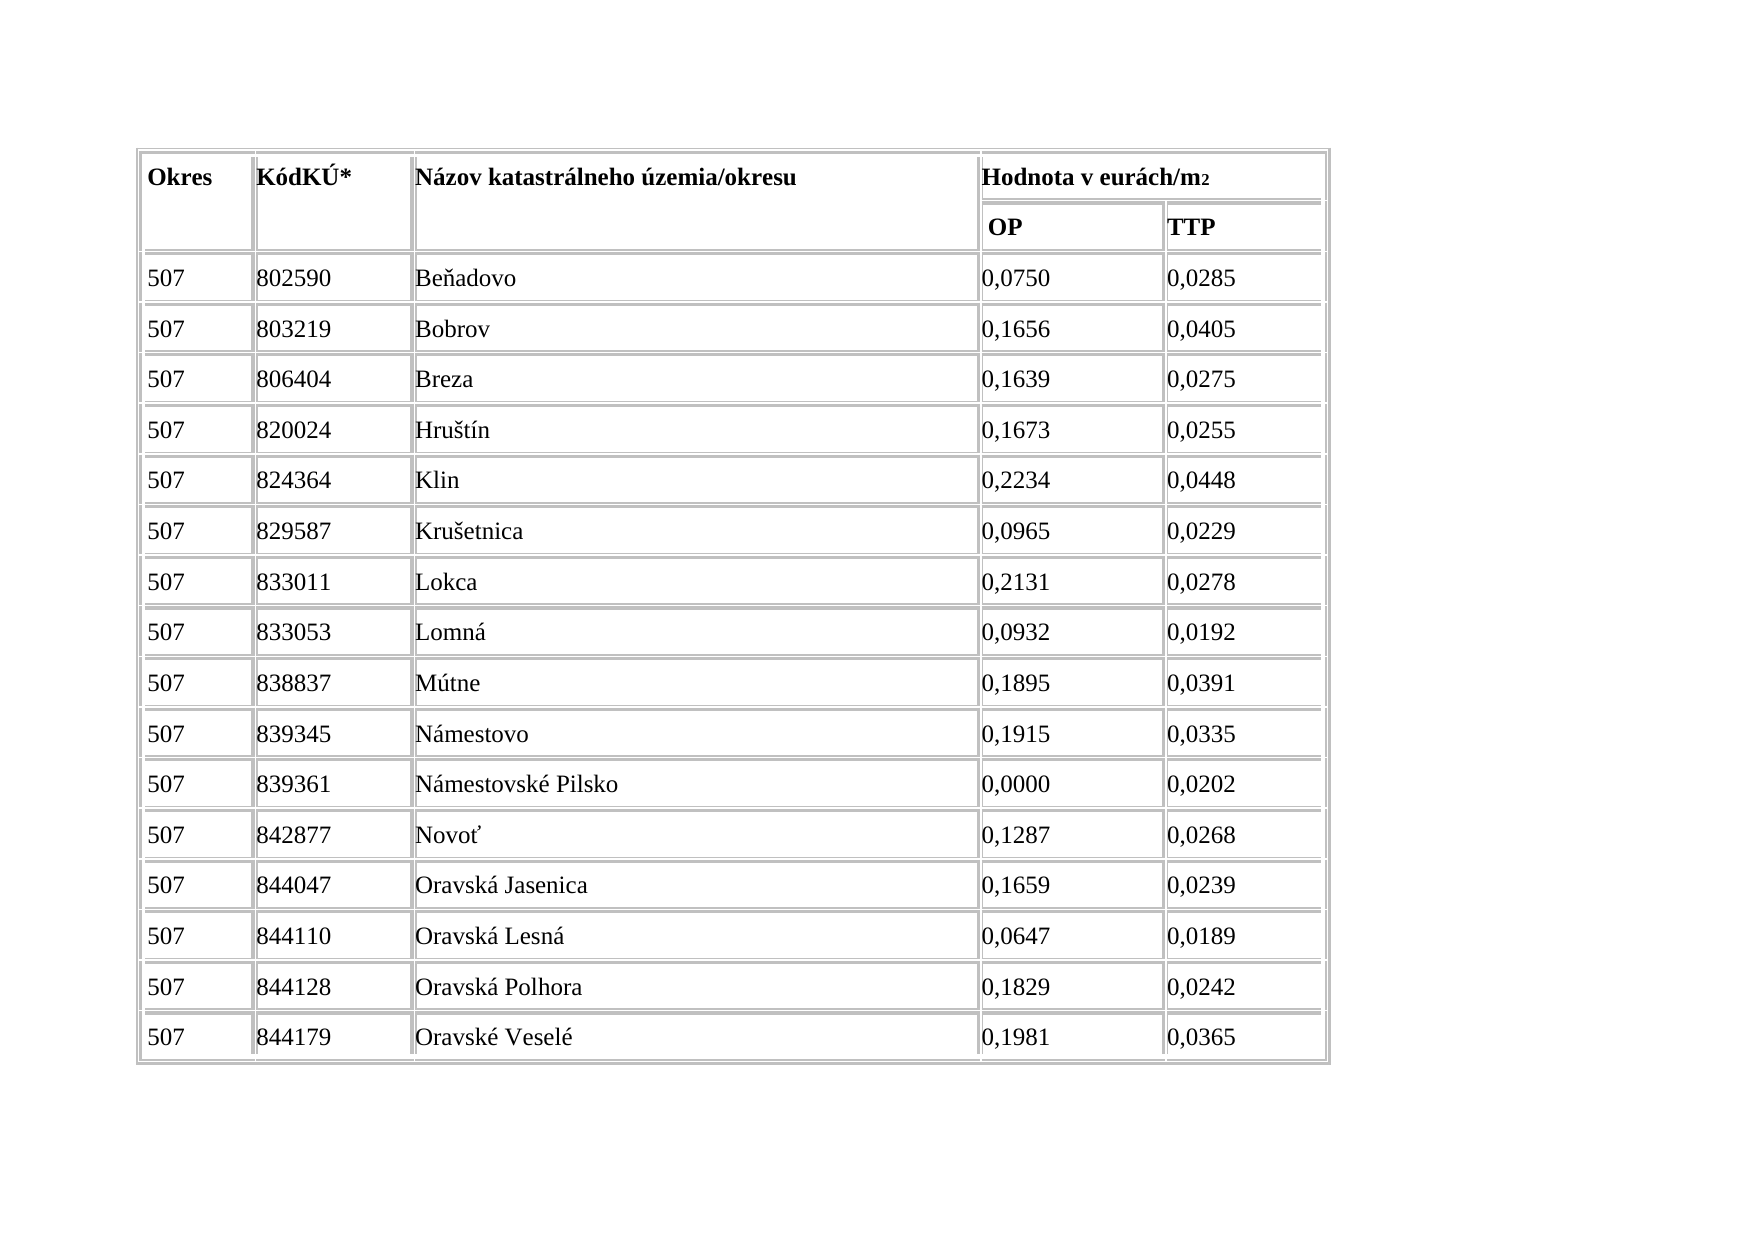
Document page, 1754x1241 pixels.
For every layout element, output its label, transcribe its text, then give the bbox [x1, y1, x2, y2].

table_cell Lomná [417, 610, 977, 654]
table_cell 507 [139, 705, 254, 755]
table_cell 0,1656 [983, 306, 1162, 350]
table_cell 0,0932 [983, 610, 1162, 654]
table_cell 0,0647 [983, 913, 1162, 958]
table_cell 806404 [258, 356, 410, 401]
table_header Okres [142, 154, 254, 249]
table_cell 0,0965 [983, 508, 1162, 553]
table_cell 507 [139, 249, 254, 299]
table_cell 844047 [258, 863, 410, 907]
table_cell 803219 [258, 306, 410, 350]
table_cell 0,0448 [1165, 451, 1328, 502]
table_cell Beňadovo [417, 255, 977, 299]
table_cell Krušetnica [417, 508, 977, 553]
table_header Hodnota v eurách/m2 [980, 149, 1328, 198]
table_cell 0,1673 [983, 407, 1162, 451]
table_cell Klin [417, 458, 977, 502]
table_cell Breza [417, 356, 977, 401]
table_cell 507 [139, 603, 254, 654]
table_cell 0,0391 [1165, 654, 1328, 704]
table_cell 0,1287 [983, 812, 1162, 856]
table_cell 507 [139, 755, 254, 806]
table_cell Lokca [417, 559, 977, 603]
table_cell 0,0255 [1165, 401, 1328, 451]
table_cell 0,0335 [1165, 705, 1328, 755]
table_header KódKÚ* [255, 149, 413, 249]
table_cell 507 [139, 806, 254, 856]
table_cell 507 [139, 958, 254, 1008]
table_cell 839345 [258, 711, 410, 755]
table_cell 820024 [258, 407, 410, 451]
table_cell 0,1981 [980, 1008, 1165, 1059]
table_cell 507 [139, 1008, 254, 1059]
table_cell 507 [139, 856, 254, 907]
table_cell 0,1659 [983, 863, 1162, 907]
table_cell 829587 [258, 508, 410, 553]
table_cell 0,2131 [983, 559, 1162, 603]
table_cell 0,0750 [983, 255, 1162, 299]
table_cell 844179 [255, 1008, 413, 1059]
table_cell 838837 [258, 660, 410, 704]
table_cell 0,1895 [983, 660, 1162, 704]
table_cell Oravská Polhora [417, 964, 977, 1008]
table_cell 0,0229 [1165, 502, 1328, 553]
table_cell Oravská Lesná [417, 913, 977, 958]
table_cell 0,1639 [983, 356, 1162, 401]
table_cell 507 [139, 553, 254, 603]
table_cell 0,0202 [1165, 755, 1328, 806]
table_cell 839361 [258, 761, 410, 806]
table_cell 844110 [258, 913, 410, 958]
table_cell Námestovské Pilsko [417, 761, 977, 806]
table_cell 507 [139, 300, 254, 350]
table_cell 507 [139, 654, 254, 704]
table_cell 0,0275 [1165, 350, 1328, 401]
table_cell Oravské Veselé [414, 1008, 980, 1059]
table_cell 507 [139, 451, 254, 502]
table_cell 842877 [258, 812, 410, 856]
table_cell 0,0000 [983, 761, 1162, 806]
table_cell 0,0405 [1165, 300, 1328, 350]
table_cell Oravská Jasenica [417, 863, 977, 907]
table_cell Novoť [417, 812, 977, 856]
table_cell 833053 [258, 610, 410, 654]
table_cell 0,0268 [1165, 806, 1328, 856]
table_cell 802590 [258, 255, 410, 299]
table_cell 0,0285 [1165, 249, 1328, 299]
table_cell 824364 [258, 458, 410, 502]
table_cell 844128 [258, 964, 410, 1008]
table_cell 507 [139, 502, 254, 553]
table_cell TTP [1165, 198, 1328, 249]
table_cell Námestovo [417, 711, 977, 755]
table_cell 507 [139, 907, 254, 958]
table_cell 0,0192 [1165, 603, 1328, 654]
table_cell OP [983, 205, 1162, 249]
table_cell 0,2234 [983, 458, 1162, 502]
table_cell 0,0278 [1165, 553, 1328, 603]
table_cell Mútne [417, 660, 977, 704]
table_cell Hruštín [417, 407, 977, 451]
table_cell 0,0189 [1165, 907, 1328, 958]
table_cell 0,1915 [983, 711, 1162, 755]
table_cell 0,0239 [1165, 856, 1328, 907]
table_cell Bobrov [417, 306, 977, 350]
table_cell 0,0365 [1165, 1008, 1328, 1059]
table_cell 0,0242 [1165, 958, 1328, 1008]
table_cell 507 [139, 350, 254, 401]
table_cell 507 [139, 401, 254, 451]
table_header Názov katastrálneho územia/okresu [414, 149, 980, 249]
table_cell 0,1829 [983, 964, 1162, 1008]
table_cell 833011 [258, 559, 410, 603]
